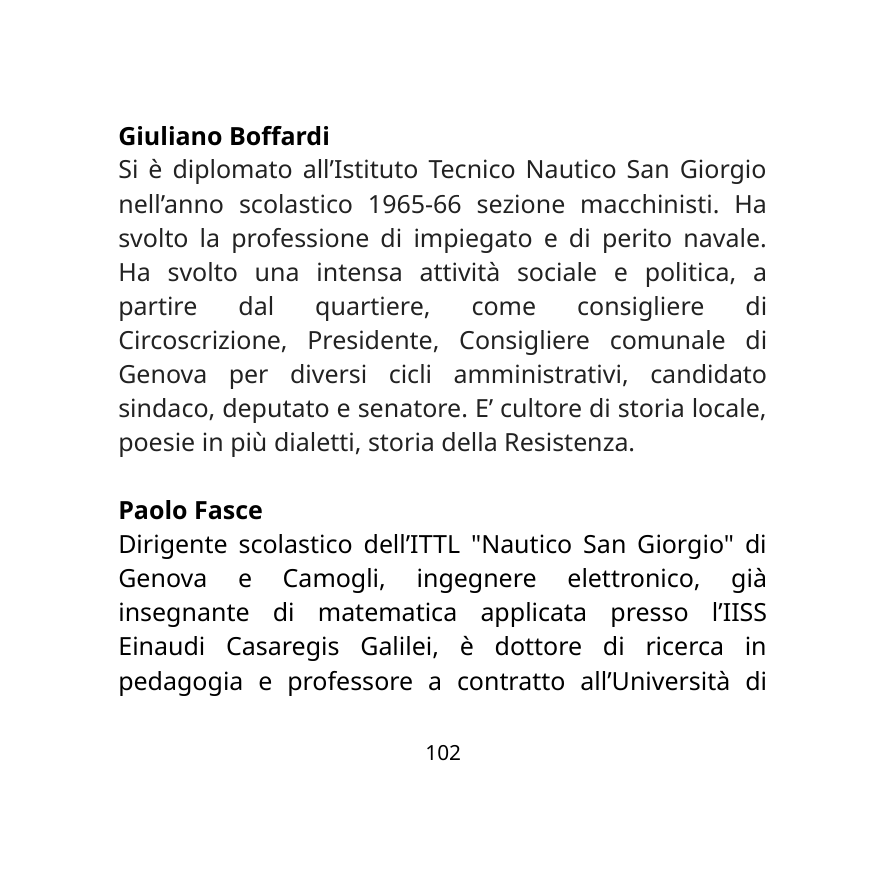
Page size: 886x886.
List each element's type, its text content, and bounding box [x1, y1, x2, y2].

text Si è diplomato all’Istituto Tecnico Nautico San Giorgio nell’anno scolastico 1965-66 sezione macchinisti. Ha svolto la professione di impiegato e di perito navale. Ha svolto una intensa attività sociale e politica, a partire dal quartiere, come consigliere di Circoscrizione, Presidente, Consigliere comunale di Genova per diversi cicli amministrativi, candidato sindaco, deputato e senatore. E’ cultore di storia locale, poesie in più dialetti, storia della Resistenza. [118, 152, 768, 459]
text Giuliano Boffardi [118, 118, 768, 152]
text Dirigente scolastico dell’ITTL "Nautico San Giorgio" di Genova e Camogli, ingegnere elettronico, già insegnante di matematica applicata presso l’IISS Einaudi Casaregis Galilei, è dottore di ricerca in pedagogia e professore a contratto all’Università di [118, 527, 768, 697]
text Paolo Fasce [118, 493, 768, 527]
